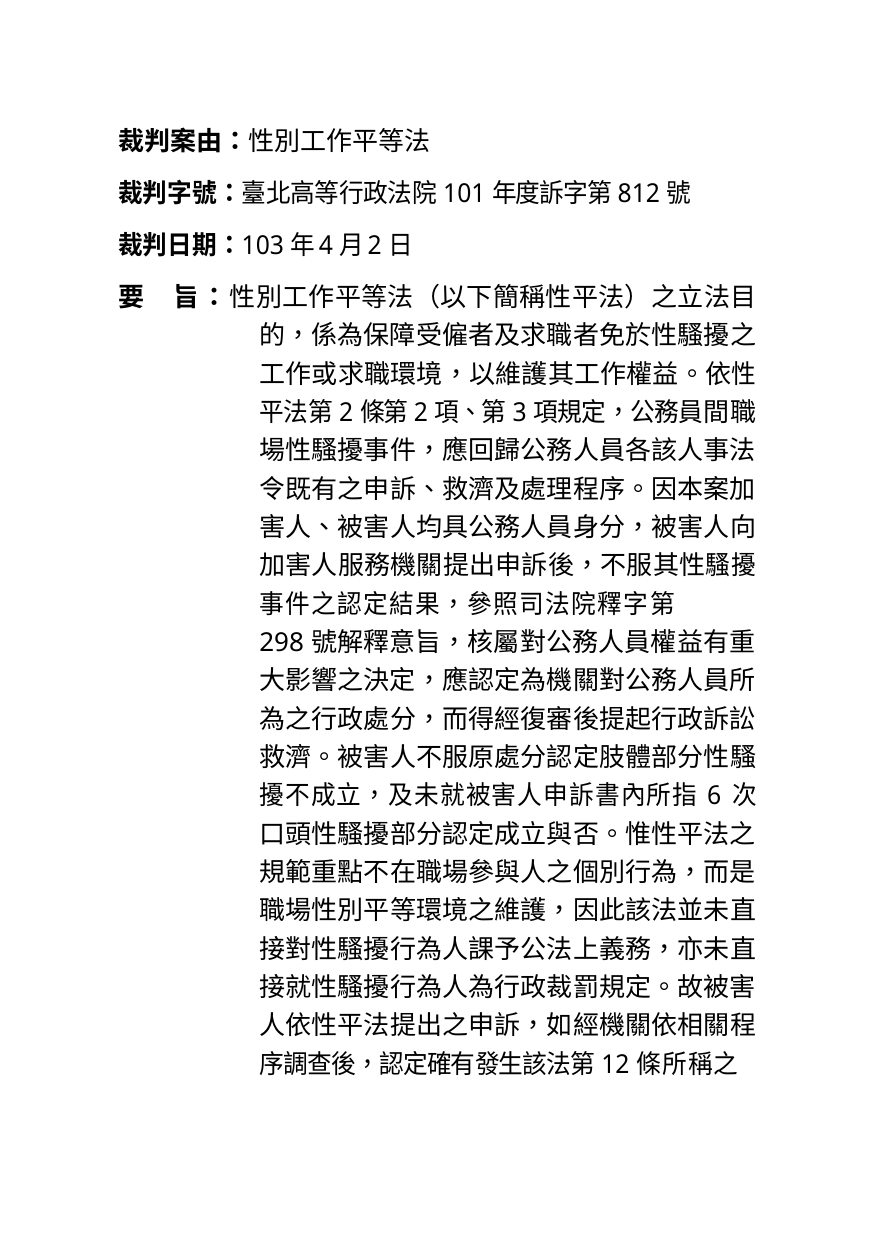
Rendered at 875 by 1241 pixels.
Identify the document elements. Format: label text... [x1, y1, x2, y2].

text 要 旨：性別工作平等法（以下簡稱性平法）之立法目的，係為保障受僱者及求職者免於性騷擾之工作或求職環境，以維護其工作權益。依性平法第 2 條第 2 項、第 3 項規定，公務員間職場性騷擾事件，應回歸公務人員各該人事法令既有之申訴、救濟及處理程序。因本案加害人、被害人均具公務人員身分，被害人向加害人服務機關提出申訴後，不服其性騷擾事件之認定結果，參照司法院釋字第 [118, 279, 756, 621]
text 裁判案由：性別工作平等法 [118, 123, 793, 158]
text 裁判日期：103 年 4 月 2 日 [118, 227, 793, 262]
text 裁判字號：臺北高等行政法院 101 年度訴字第 812 號 [118, 175, 793, 210]
text 298 號解釋意旨，核屬對公務人員權益有重大影響之決定，應認定為機關對公務人員所為之行政處分，而得經復審後提起行政訴訟救濟。被害人不服原處分認定肢體部分性騷擾不成立，及未就被害人申訴書內所指 6 次口頭性騷擾部分認定成立與否。惟性平法之規範重點不在職場參與人之個別行為，而是職場性別平等環境之維護，因此該法並未直接對性騷擾行為人課予公法上義務，亦未直接就性騷擾行為人為行政裁罰規定。故被害人依性平法提出之申訴，如經機關依相關程序調查後，認定確有發生該法第 12 條所稱之 [259, 624, 756, 1081]
